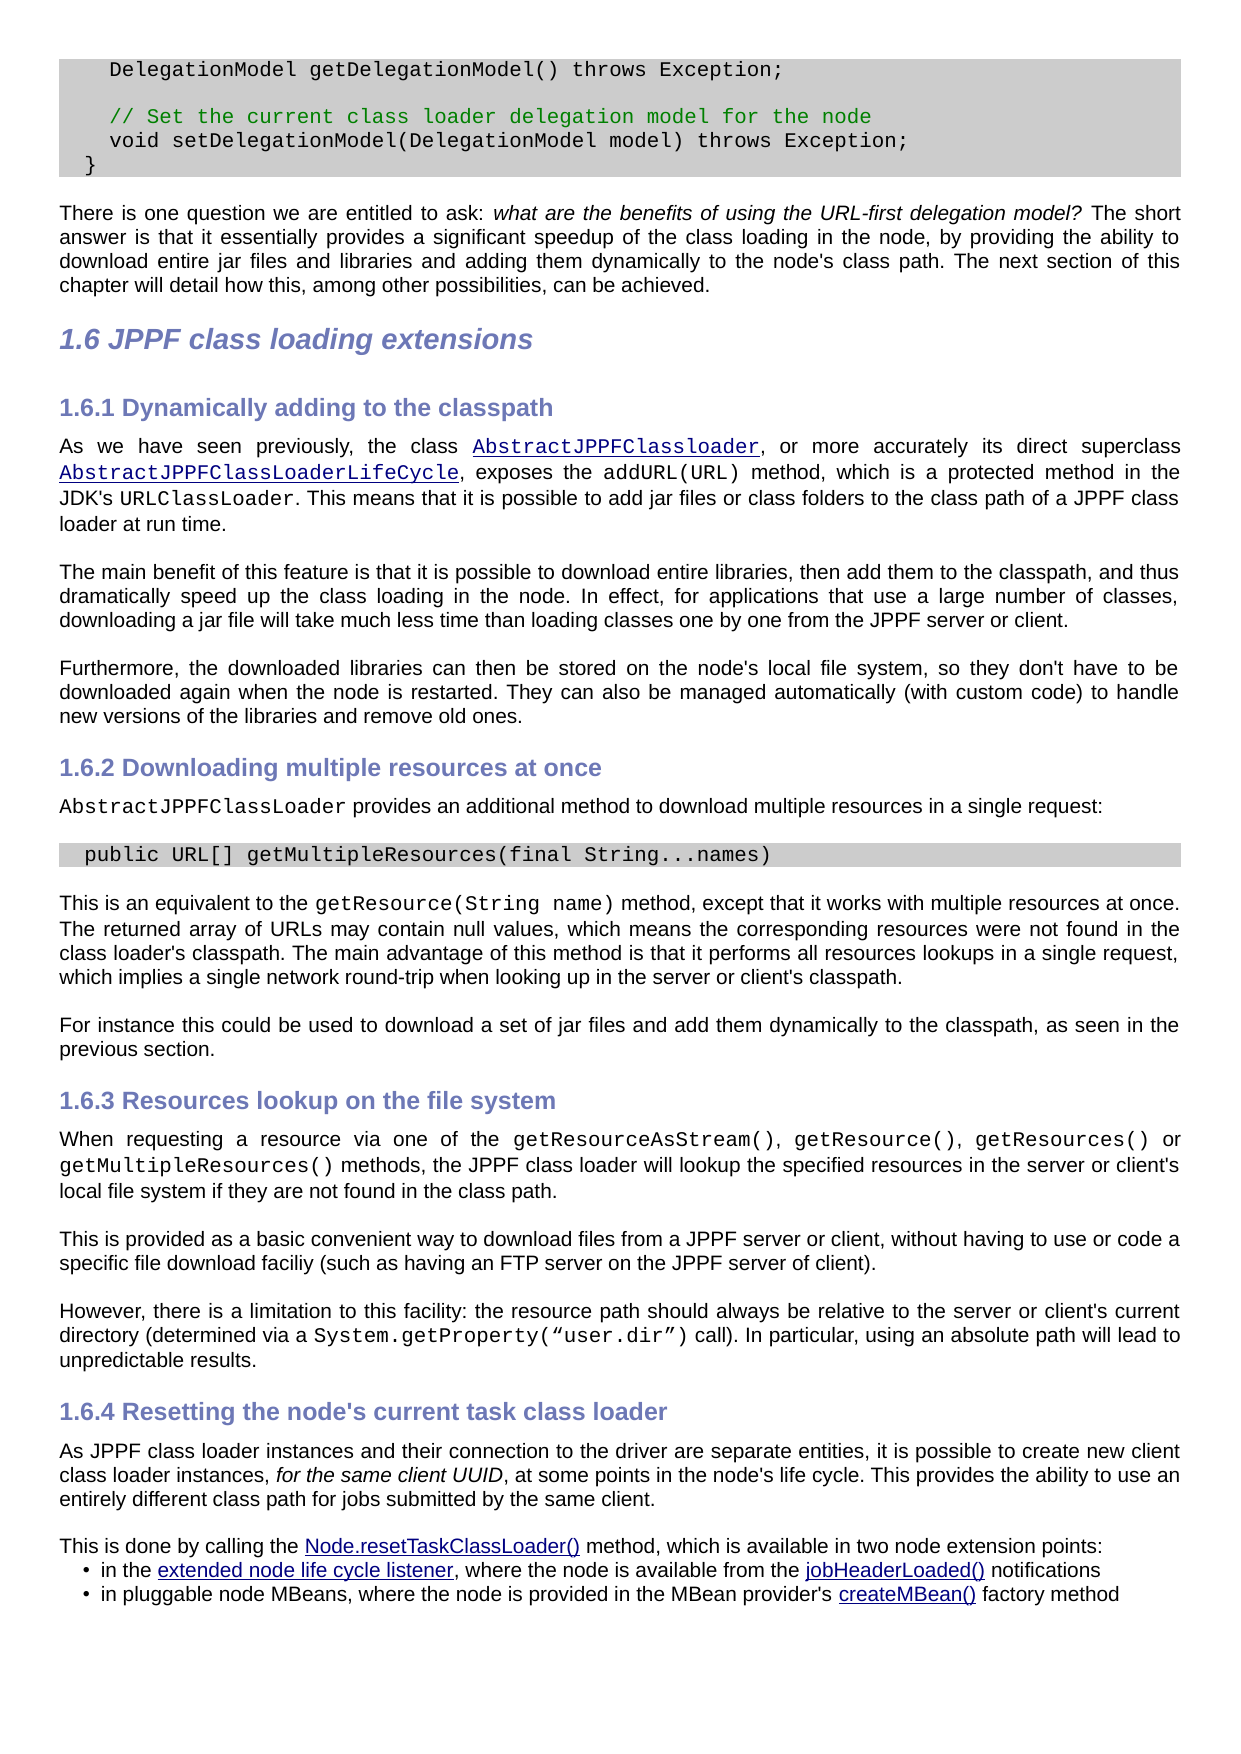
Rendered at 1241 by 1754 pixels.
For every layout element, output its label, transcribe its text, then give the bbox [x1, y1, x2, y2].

text // Set the current class loader delegation model for the node [59, 106, 1181, 130]
text As we have seen previously, the class AbstractJPPFClassloader, or more accurately its direct superclass AbstractJPPFClassLoaderLifeCycle, exposes the addURL(URL) method, which is a protected method in the JDK's URLClassLoader. This means that it is possible to add jar files or class folders to the class path of a JPPF class loader at run time. [59, 434, 1181, 536]
text This is an equivalent to the getResource(String name) method, except that it works with multiple resources at once. The returned array of URLs may contain null values, which means the corresponding resources were not found in the class loader's classpath. The main advantage of this method is that it performs all resources lookups in a single request, which implies a single network round-trip when looking up in the server or client's classpath. [59, 891, 1181, 989]
text There is one question we are entitled to ask: what are the benefits of using the URL-first delegation model? The short answer is that it essentially provides a significant speedup of the class loading in the node, by providing the ability to download entire jar files and libraries and adding them dynamically to the node's class path. The next section of this chapter will detail how this, among other possibilities, can be achieved. [59, 201, 1181, 297]
subtitle Resetting the node's current task class loader [59, 1397, 1181, 1426]
text When requesting a resource via one of the getResourceAsStream(), getResource(), getResources() or getMultipleResources() methods, the JPPF class loader will lookup the specified resources in the server or client's local file system if they are not found in the class path. [59, 1127, 1181, 1203]
text } [59, 154, 1181, 177]
list in pluggable node MBeans, where the node is provided in the MBean provider's createMBean() factory method [83, 1582, 1181, 1606]
list in the extended node life cycle listener, where the node is available from the jobHeaderLoaded() notifications [83, 1558, 1181, 1582]
text As JPPF class loader instances and their connection to the driver are separate entities, it is possible to create new client class loader instances, for the same client UUID, at some points in the node's life cycle. This provides the ability to use an entirely different class path for jobs submitted by the same client. [59, 1438, 1181, 1510]
subtitle Resources lookup on the file system [59, 1086, 1181, 1114]
text public URL[] getMultipleResources(final String...names) [59, 843, 1181, 867]
subtitle Downloading multiple resources at once [59, 752, 1181, 781]
text This is done by calling the Node.resetTaskClassLoader() method, which is available in two node extension points: [59, 1534, 1181, 1558]
subtitle JPPF class loading extensions [59, 322, 1181, 356]
text This is provided as a basic convenient way to download files from a JPPF server or client, without having to use or code a specific file download faciliy (such as having an FTP server on the JPPF server of client). [59, 1227, 1181, 1274]
subtitle Dynamically adding to the classpath [59, 393, 1181, 422]
text AbstractJPPFClassLoader provides an additional method to download multiple resources in a single request: [59, 794, 1181, 819]
text However, there is a limitation to this facility: the resource path should always be relative to the server or client's current directory (determined via a System.getProperty(“user.dir”) call). In particular, using an absolute path will lead to unpredictable results. [59, 1298, 1181, 1372]
text For instance this could be used to download a set of jar files and add them dynamically to the classpath, as seen in the previous section. [59, 1013, 1181, 1061]
text Furthermore, the downloaded libraries can then be stored on the node's local file system, so they don't have to be downloaded again when the node is restarted. They can also be managed automatically (with custom code) to handle new versions of the libraries and remove old ones. [59, 656, 1181, 727]
text DelegationModel getDelegationModel() throws Exception; [59, 59, 1181, 83]
text void setDelegationModel(DelegationModel model) throws Exception; [59, 130, 1181, 154]
text The main benefit of this feature is that it is possible to download entire libraries, then add them to the classpath, and thus dramatically speed up the class loading in the node. In effect, for applications that use a large number of classes, downloading a jar file will take much less time than loading classes one by one from the JPPF server or client. [59, 560, 1181, 632]
